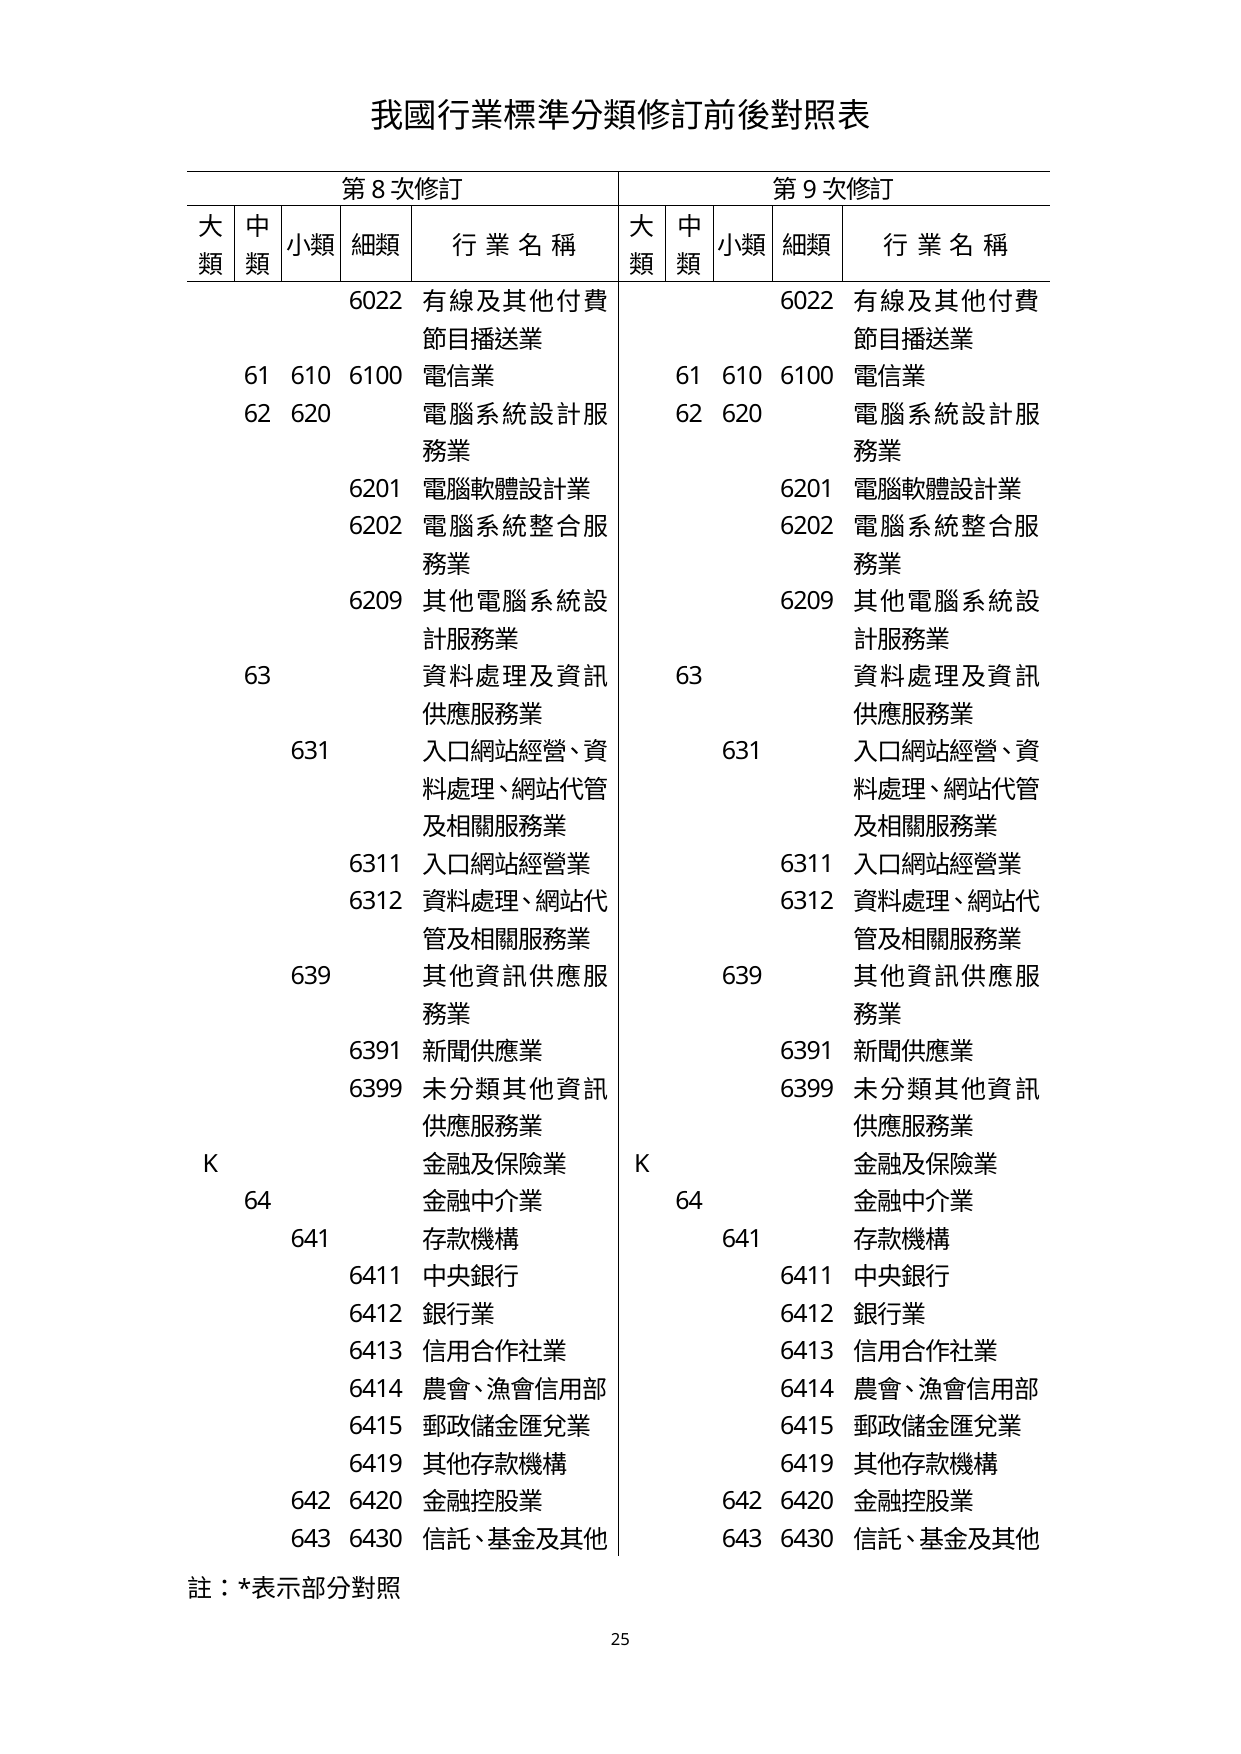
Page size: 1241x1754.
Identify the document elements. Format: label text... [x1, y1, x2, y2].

table_cell 6202 [772, 506, 843, 581]
table_cell 643 [282, 1519, 341, 1556]
table_cell 6022 [341, 282, 412, 356]
table_cell 643 [713, 1519, 772, 1556]
table_cell 6413 [341, 1331, 412, 1369]
table_cell [666, 1069, 713, 1144]
table_cell 6412 [772, 1294, 843, 1331]
table_cell [666, 469, 713, 506]
table_cell 有線及其他付費節目播送業 [843, 282, 1050, 356]
table_cell [619, 1331, 666, 1369]
table_cell [234, 1256, 282, 1294]
table_cell [234, 1444, 282, 1481]
table_cell [619, 1481, 666, 1519]
table_cell 6100 [341, 356, 412, 394]
table_cell 新聞供應業 [843, 1031, 1050, 1069]
table_cell 小類 [714, 206, 772, 281]
table_cell 信託、基金及其他 [843, 1519, 1050, 1556]
table_cell [187, 282, 234, 356]
table_cell 金融及保險業 [843, 1144, 1050, 1181]
table_cell [619, 1031, 666, 1069]
table_cell 電腦系統設計服務業 [843, 394, 1050, 469]
table_cell [234, 1519, 282, 1556]
table_cell [341, 731, 412, 844]
table_cell 電腦系統整合服務業 [412, 506, 618, 581]
table_cell 6414 [341, 1369, 412, 1406]
table_cell [666, 1031, 713, 1069]
table_cell 6430 [341, 1519, 412, 1556]
table_cell [619, 1069, 666, 1144]
table_cell [187, 1294, 234, 1331]
table_cell [619, 356, 666, 394]
table_cell [234, 1406, 282, 1444]
table_cell 中央銀行 [843, 1256, 1050, 1294]
table_cell [666, 881, 713, 956]
table_cell [619, 956, 666, 1031]
table_cell 信託、基金及其他 [412, 1519, 618, 1556]
table_cell 新聞供應業 [412, 1031, 618, 1069]
table_cell [666, 1519, 713, 1556]
table_cell 入口網站經營、資料處理、網站代管及相關服務業 [843, 731, 1050, 844]
table_cell [234, 1294, 282, 1331]
table_cell [666, 506, 713, 581]
table_cell 63 [666, 656, 713, 731]
table_cell 信用合作社業 [843, 1331, 1050, 1369]
table_cell 大類 [619, 206, 665, 281]
table_cell [282, 506, 341, 581]
table_cell [187, 1369, 234, 1406]
table_header 第9次修訂 [619, 172, 1050, 205]
table_cell [666, 844, 713, 881]
table_cell [713, 881, 772, 956]
table_cell 資料處理、網站代管及相關服務業 [412, 881, 618, 956]
table_cell [666, 1219, 713, 1256]
table_cell [341, 956, 412, 1031]
table_cell 6391 [341, 1031, 412, 1069]
table_cell 6391 [772, 1031, 843, 1069]
table_cell 610 [282, 356, 341, 394]
table_cell 金融及保險業 [412, 1144, 618, 1181]
table_cell [619, 1369, 666, 1406]
table_cell [234, 1031, 282, 1069]
table_cell [666, 1331, 713, 1369]
table_cell [187, 394, 234, 469]
table_cell [341, 1219, 412, 1256]
table_cell 6399 [772, 1069, 843, 1144]
table_cell [772, 956, 843, 1031]
table_cell [666, 282, 713, 356]
table_cell 642 [713, 1481, 772, 1519]
table_cell [619, 394, 666, 469]
table_cell 63 [234, 656, 282, 731]
table_cell [282, 881, 341, 956]
table_cell [234, 581, 282, 656]
table_cell [713, 1369, 772, 1406]
table_cell 中類 [235, 206, 281, 281]
table_cell 資料處理及資訊供應服務業 [412, 656, 618, 731]
table_cell 6419 [772, 1444, 843, 1481]
table_cell [619, 1256, 666, 1294]
table_cell [713, 656, 772, 731]
table_cell 6411 [341, 1256, 412, 1294]
table_cell 6415 [772, 1406, 843, 1444]
table_cell [666, 731, 713, 844]
table_cell [666, 956, 713, 1031]
table_cell [234, 1369, 282, 1406]
table_cell [187, 1069, 234, 1144]
table_cell 有線及其他付費節目播送業 [412, 282, 618, 356]
table_cell [619, 881, 666, 956]
table_cell [666, 581, 713, 656]
table_cell [234, 1219, 282, 1256]
table_cell [187, 656, 234, 731]
table_cell [234, 1069, 282, 1144]
table_cell [772, 1219, 843, 1256]
table_cell [341, 1144, 412, 1181]
table_cell [282, 1031, 341, 1069]
table_cell [713, 1294, 772, 1331]
table_cell 6413 [772, 1331, 843, 1369]
table_cell [187, 1256, 234, 1294]
table_cell [187, 506, 234, 581]
table_cell 6209 [772, 581, 843, 656]
table_cell [619, 581, 666, 656]
table_cell [187, 1031, 234, 1069]
table_cell 6100 [772, 356, 843, 394]
table_cell 6419 [341, 1444, 412, 1481]
table_cell 農會、漁會信用部 [843, 1369, 1050, 1406]
table_cell [619, 1181, 666, 1219]
table_cell [713, 844, 772, 881]
table_cell [187, 1331, 234, 1369]
table_cell [713, 1031, 772, 1069]
table_cell [772, 1181, 843, 1219]
table_cell [187, 1481, 234, 1519]
table_cell [234, 844, 282, 881]
table_cell [619, 1219, 666, 1256]
table_cell 6420 [341, 1481, 412, 1519]
table_cell 細類 [341, 206, 411, 281]
table_cell 6201 [772, 469, 843, 506]
table_cell [713, 1444, 772, 1481]
table_cell [234, 881, 282, 956]
table_cell 6414 [772, 1369, 843, 1406]
table_header 第8次修訂 [187, 172, 618, 205]
table_cell [234, 506, 282, 581]
table_cell 郵政儲金匯兌業 [843, 1406, 1050, 1444]
table_cell 中央銀行 [412, 1256, 618, 1294]
table_cell 電腦軟體設計業 [412, 469, 618, 506]
table_cell [187, 1181, 234, 1219]
table_cell [282, 1444, 341, 1481]
table_cell 6411 [772, 1256, 843, 1294]
table_cell [187, 731, 234, 844]
table_cell K [187, 1144, 234, 1181]
table_cell 61 [234, 356, 282, 394]
table_cell [666, 1369, 713, 1406]
table_cell [187, 1219, 234, 1256]
table_cell [282, 1144, 341, 1181]
table_cell 資料處理及資訊供應服務業 [843, 656, 1050, 731]
table_cell [187, 581, 234, 656]
table_cell 電腦軟體設計業 [843, 469, 1050, 506]
table_cell [187, 356, 234, 394]
table_cell 行 業 名 稱 [843, 206, 1050, 281]
table_cell 存款機構 [843, 1219, 1050, 1256]
table_cell [666, 1444, 713, 1481]
table_cell [187, 469, 234, 506]
table_cell 62 [234, 394, 282, 469]
table_cell 641 [282, 1219, 341, 1256]
table_cell [234, 956, 282, 1031]
table_cell 642 [282, 1481, 341, 1519]
table_cell [619, 282, 666, 356]
table_cell [619, 469, 666, 506]
table_cell [282, 844, 341, 881]
table_cell 6420 [772, 1481, 843, 1519]
table_cell [282, 1181, 341, 1219]
table_cell [341, 656, 412, 731]
table_cell [666, 1256, 713, 1294]
table_cell 信用合作社業 [412, 1331, 618, 1369]
table_cell [234, 1144, 282, 1181]
table_cell 小類 [282, 206, 340, 281]
table_cell 存款機構 [412, 1219, 618, 1256]
table_cell 610 [713, 356, 772, 394]
table_cell 金融中介業 [843, 1181, 1050, 1219]
table_cell [187, 881, 234, 956]
table_cell 資料處理、網站代管及相關服務業 [843, 881, 1050, 956]
table_cell 639 [282, 956, 341, 1031]
table_cell [282, 1369, 341, 1406]
table_cell 入口網站經營業 [412, 844, 618, 881]
table_cell [619, 656, 666, 731]
table_cell 6201 [341, 469, 412, 506]
table_cell [282, 1256, 341, 1294]
table_cell 6311 [341, 844, 412, 881]
table_cell [713, 469, 772, 506]
table_cell [282, 1406, 341, 1444]
table_cell [282, 469, 341, 506]
table_cell [619, 506, 666, 581]
table_cell 61 [666, 356, 713, 394]
table_cell [234, 1331, 282, 1369]
table_cell [282, 1331, 341, 1369]
table_cell [666, 1294, 713, 1331]
table_cell [619, 1444, 666, 1481]
table_cell [282, 1294, 341, 1331]
table_cell K [619, 1144, 666, 1181]
table_cell 郵政儲金匯兌業 [412, 1406, 618, 1444]
table_cell 未分類其他資訊供應服務業 [843, 1069, 1050, 1144]
table_cell 6412 [341, 1294, 412, 1331]
table_cell 其他資訊供應服務業 [412, 956, 618, 1031]
table_cell 銀行業 [843, 1294, 1050, 1331]
table_cell [713, 581, 772, 656]
table_cell 6312 [341, 881, 412, 956]
table_cell [282, 282, 341, 356]
table_cell 電腦系統整合服務業 [843, 506, 1050, 581]
table_cell [282, 581, 341, 656]
table_cell 大類 [187, 206, 234, 281]
table_cell [234, 731, 282, 844]
table_cell [187, 1406, 234, 1444]
table_cell 金融控股業 [843, 1481, 1050, 1519]
table_cell 6430 [772, 1519, 843, 1556]
table_cell 其他電腦系統設計服務業 [412, 581, 618, 656]
table_cell 未分類其他資訊供應服務業 [412, 1069, 618, 1144]
table_cell 6415 [341, 1406, 412, 1444]
table_cell [713, 282, 772, 356]
table_cell 銀行業 [412, 1294, 618, 1331]
table_cell 農會、漁會信用部 [412, 1369, 618, 1406]
table_cell [234, 282, 282, 356]
table_cell 641 [713, 1219, 772, 1256]
table_cell [713, 506, 772, 581]
table_cell 6209 [341, 581, 412, 656]
table_cell [619, 1519, 666, 1556]
table_cell 620 [282, 394, 341, 469]
table_cell [666, 1144, 713, 1181]
table_cell 中類 [666, 206, 713, 281]
table_cell [187, 1444, 234, 1481]
table_cell 631 [713, 731, 772, 844]
table_cell 電信業 [843, 356, 1050, 394]
table_cell 其他存款機構 [412, 1444, 618, 1481]
table_cell 其他存款機構 [843, 1444, 1050, 1481]
table_cell 電信業 [412, 356, 618, 394]
table_cell [619, 1294, 666, 1331]
table_cell 639 [713, 956, 772, 1031]
table_cell [187, 956, 234, 1031]
table_cell [713, 1144, 772, 1181]
table_cell [713, 1406, 772, 1444]
table_cell [713, 1331, 772, 1369]
table_cell [341, 394, 412, 469]
table_cell [713, 1069, 772, 1144]
table_cell [713, 1181, 772, 1219]
table_cell [666, 1406, 713, 1444]
table_cell [772, 656, 843, 731]
table_cell [666, 1481, 713, 1519]
table_cell [282, 656, 341, 731]
table_cell [234, 469, 282, 506]
table_cell 620 [713, 394, 772, 469]
table_cell 細類 [773, 206, 842, 281]
table_cell 64 [234, 1181, 282, 1219]
table_cell [341, 1181, 412, 1219]
table_cell [772, 1144, 843, 1181]
table_cell 入口網站經營、資料處理、網站代管及相關服務業 [412, 731, 618, 844]
table_cell 6311 [772, 844, 843, 881]
table_cell 入口網站經營業 [843, 844, 1050, 881]
table_cell [619, 1406, 666, 1444]
table_cell 金融中介業 [412, 1181, 618, 1219]
table_cell 6022 [772, 282, 843, 356]
table_cell 6399 [341, 1069, 412, 1144]
table_cell [772, 394, 843, 469]
table_cell [187, 1519, 234, 1556]
table_cell 電腦系統設計服務業 [412, 394, 618, 469]
table_cell [282, 1069, 341, 1144]
table_cell [619, 844, 666, 881]
table_cell 其他資訊供應服務業 [843, 956, 1050, 1031]
table_cell [772, 731, 843, 844]
table_cell 6202 [341, 506, 412, 581]
table_cell 631 [282, 731, 341, 844]
table_cell [187, 844, 234, 881]
table_cell 其他電腦系統設計服務業 [843, 581, 1050, 656]
table_cell 金融控股業 [412, 1481, 618, 1519]
table_cell 62 [666, 394, 713, 469]
table_cell [234, 1481, 282, 1519]
table_cell 6312 [772, 881, 843, 956]
table_cell [713, 1256, 772, 1294]
table_cell 64 [666, 1181, 713, 1219]
table_cell [619, 731, 666, 844]
table_cell 行 業 名 稱 [412, 206, 618, 281]
